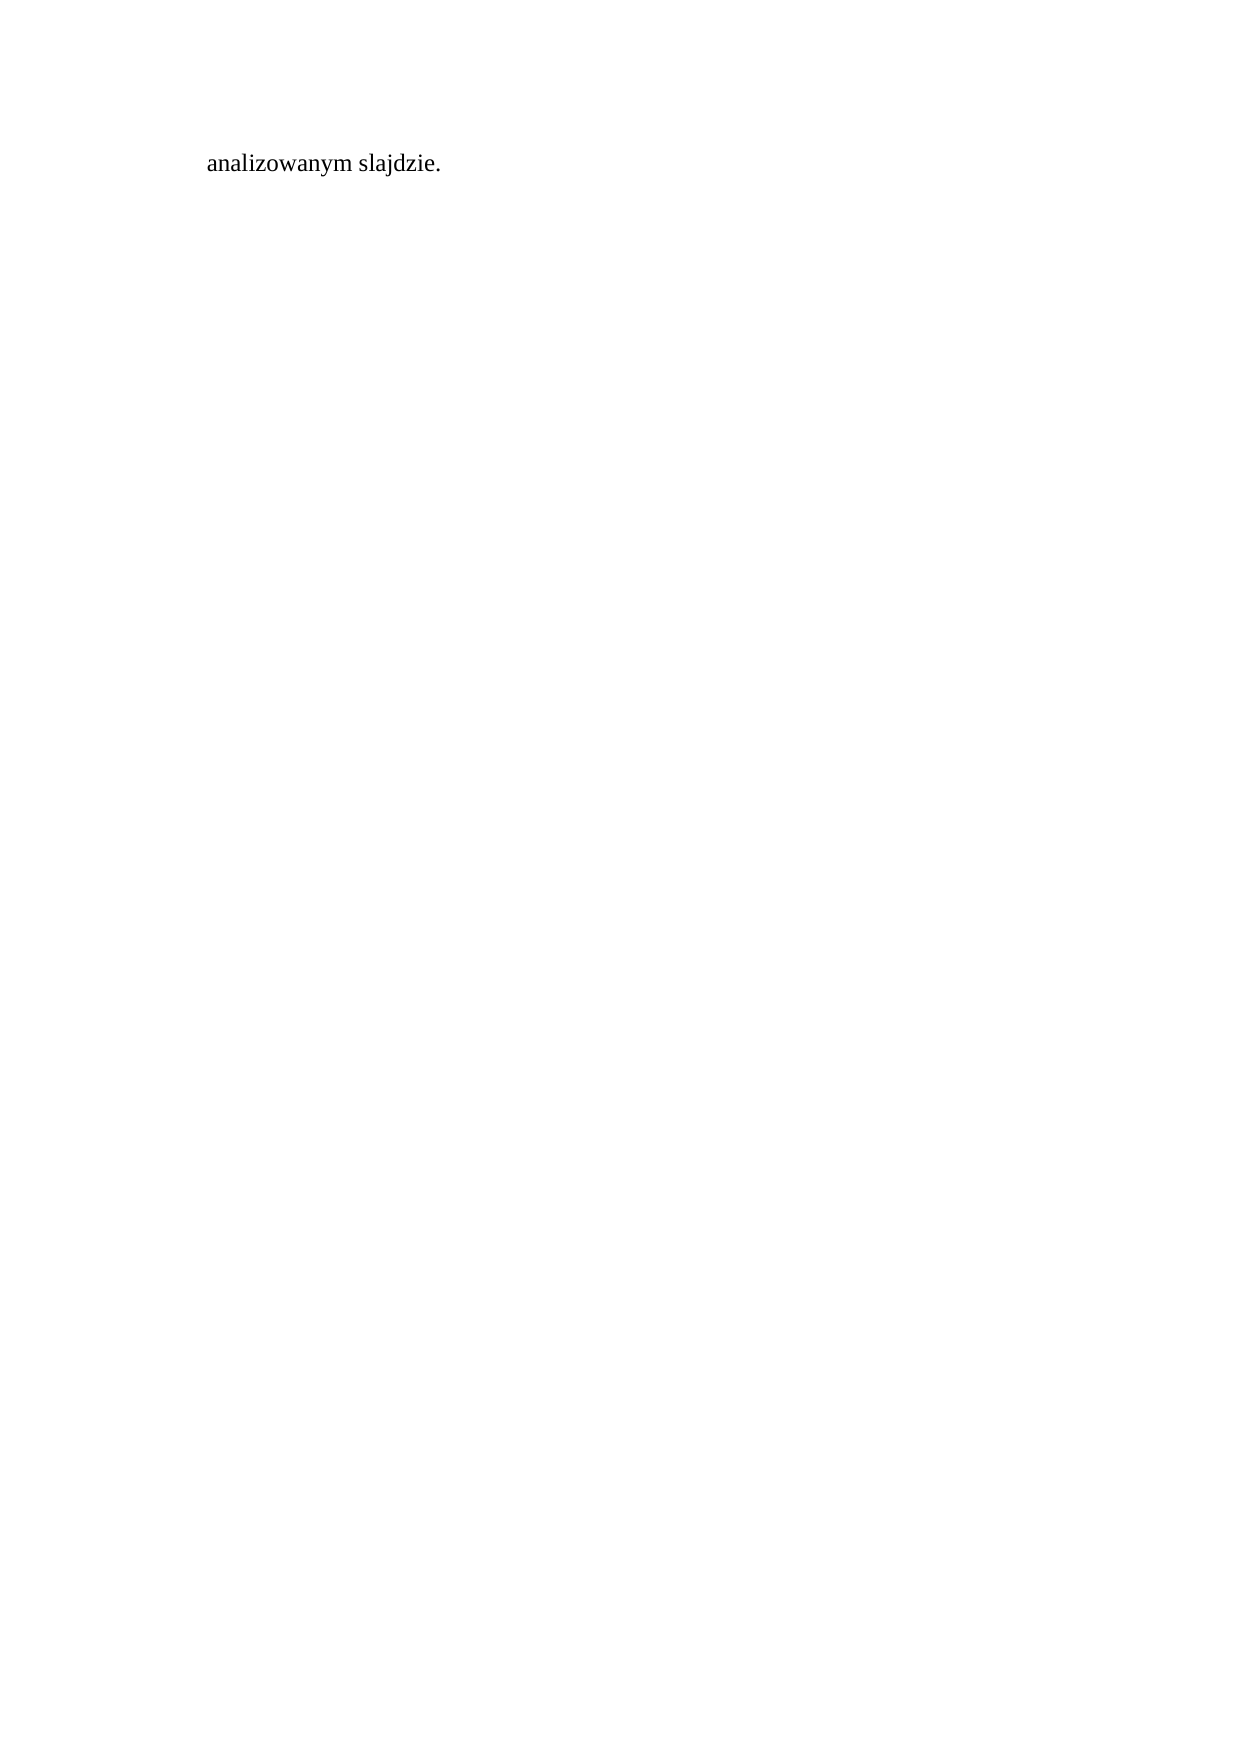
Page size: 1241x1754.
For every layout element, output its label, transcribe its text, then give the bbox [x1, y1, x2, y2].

text analizowanym slajdzie. [207, 148, 1093, 176]
